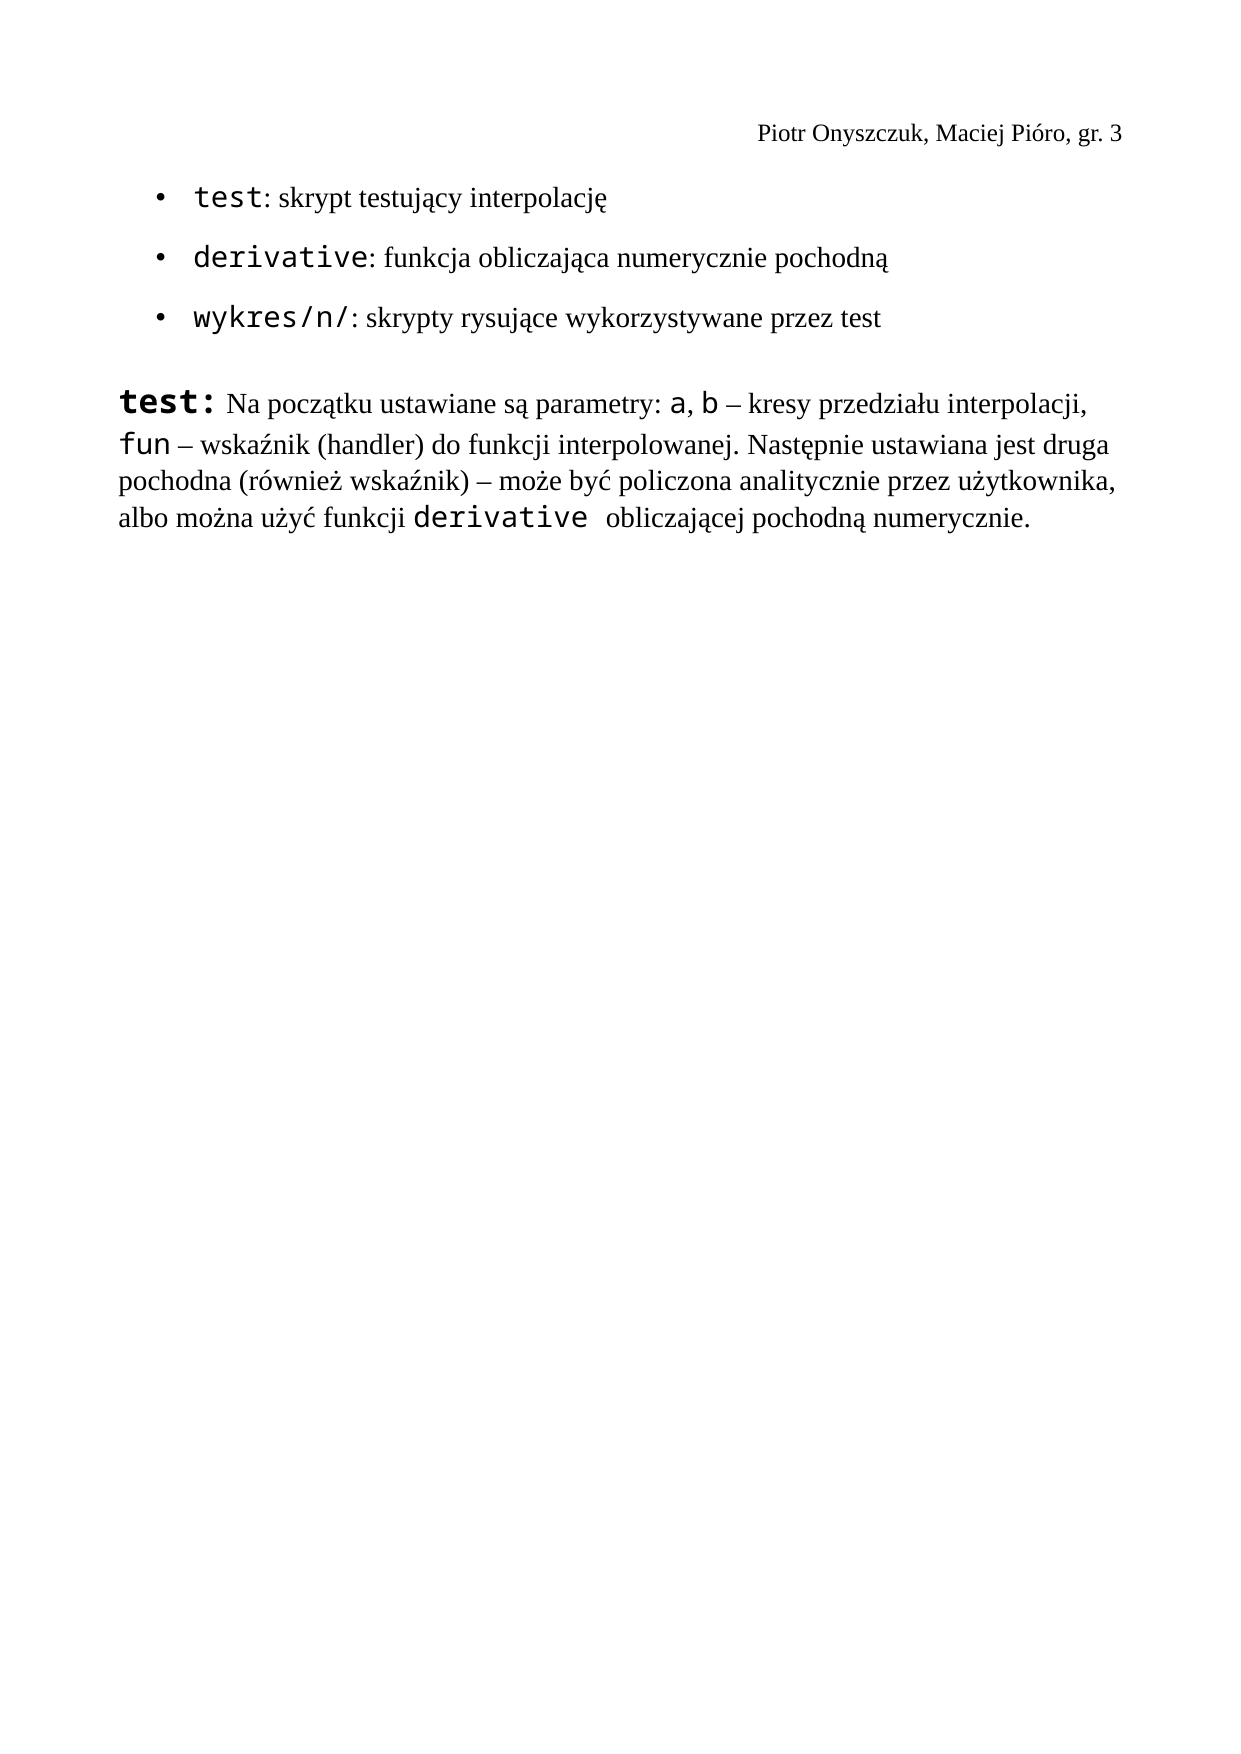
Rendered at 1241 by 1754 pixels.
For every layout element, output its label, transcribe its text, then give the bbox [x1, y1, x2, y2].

subtitle test: Na początku ustawiane są parametry: a, b – kresy przedziału interpolacji, fun – wskaźnik (handler) do funkcji interpolowanej. Następnie ustawiana jest druga pochodna (również wskaźnik) – może być policzona analitycznie przez użytkownika, albo można użyć funkcji derivative obliczającej pochodną numerycznie. [118, 378, 1122, 536]
list derivative: funkcja obliczająca numerycznie pochodną [156, 237, 1122, 276]
list test: skrypt testujący interpolację [156, 176, 1122, 216]
list wykres/n/: skrypty rysujące wykorzystywane przez test [156, 297, 1122, 336]
